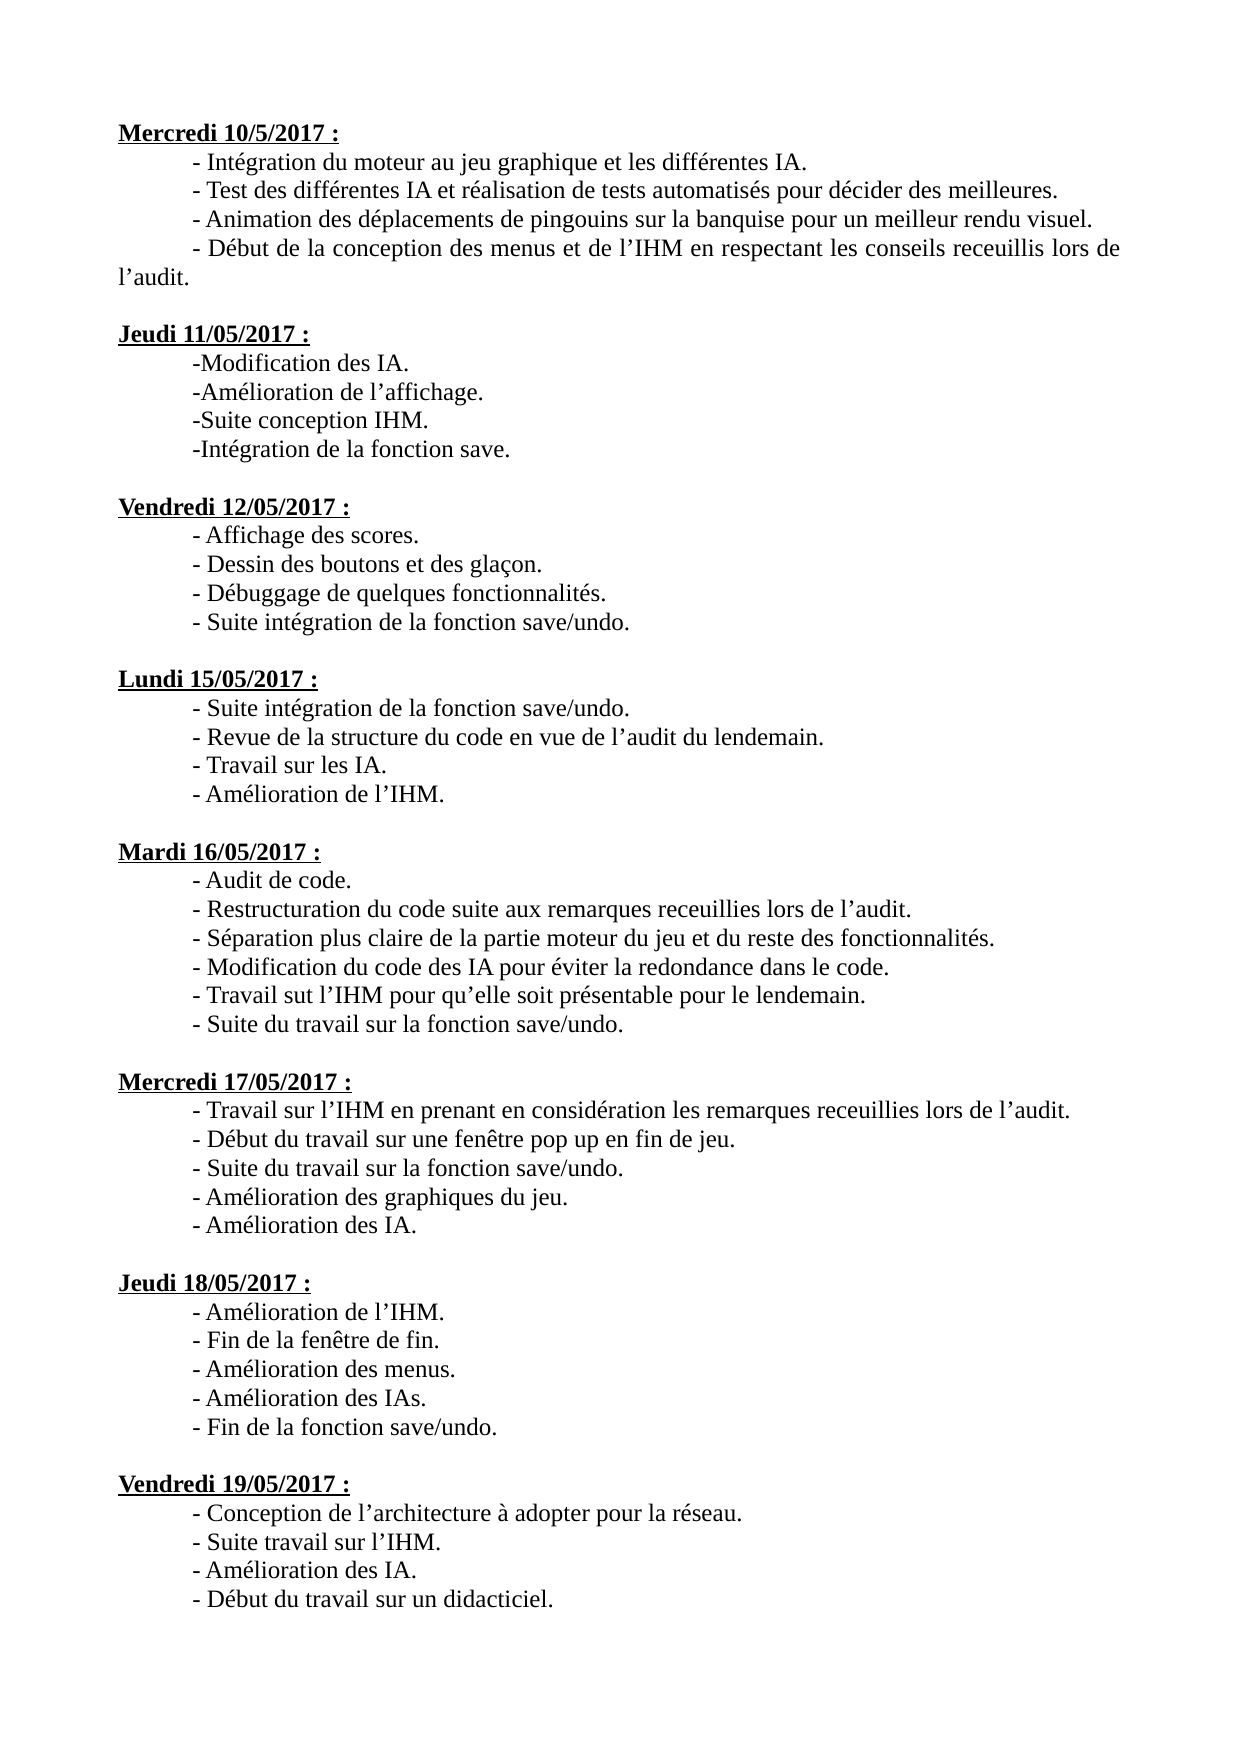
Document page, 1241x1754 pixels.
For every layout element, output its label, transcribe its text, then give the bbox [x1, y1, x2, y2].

text -Modification des IA. [118, 348, 1122, 377]
text - Amélioration de l’IHM. [118, 1297, 1122, 1326]
text - Suite intégration de la fonction save/undo. [118, 693, 1122, 722]
text - Suite du travail sur la fonction save/undo. [118, 1009, 1122, 1038]
text -Intégration de la fonction save. [118, 434, 1122, 463]
text - Test des différentes IA et réalisation de tests automatisés pour décider des meilleures. [118, 176, 1122, 204]
text Jeudi 18/05/2017 : [118, 1268, 1122, 1297]
text - Début du travail sur une fenêtre pop up en fin de jeu. [118, 1124, 1122, 1153]
text - Travail sut l’IHM pour qu’elle soit présentable pour le lendemain. [118, 981, 1122, 1009]
text - Animation des déplacements de pingouins sur la banquise pour un meilleur rendu visuel. [118, 204, 1122, 233]
text - Débuggage de quelques fonctionnalités. [118, 578, 1122, 607]
text Lundi 15/05/2017 : [118, 664, 1122, 693]
text - Début du travail sur un didacticiel. [118, 1584, 1122, 1613]
text - Suite travail sur l’IHM. [118, 1527, 1122, 1556]
text - Intégration du moteur au jeu graphique et les différentes IA. [118, 147, 1122, 176]
text - Travail sur les IA. [118, 751, 1122, 779]
text - Conception de l’architecture à adopter pour la réseau. [118, 1498, 1122, 1527]
text - Dessin des boutons et des glaçon. [118, 549, 1122, 578]
text - Suite du travail sur la fonction save/undo. [118, 1153, 1122, 1182]
text - Séparation plus claire de la partie moteur du jeu et du reste des fonctionnalités. [118, 923, 1122, 952]
text - Affichage des scores. [118, 521, 1122, 549]
text Vendredi 19/05/2017 : [118, 1469, 1122, 1498]
text - Amélioration des IAs. [118, 1383, 1122, 1412]
text - Suite intégration de la fonction save/undo. [118, 607, 1122, 636]
text -Suite conception IHM. [118, 406, 1122, 434]
text - Restructuration du code suite aux remarques receuillies lors de l’audit. [118, 894, 1122, 923]
text - Amélioration des menus. [118, 1354, 1122, 1383]
text - Amélioration de l’IHM. [118, 779, 1122, 808]
text - Début de la conception des menus et de l’IHM en respectant les conseils receuillis lors de l’audit. [118, 233, 1122, 291]
text Jeudi 11/05/2017 : [118, 319, 1122, 348]
text Mercredi 10/5/2017 : [118, 118, 1122, 147]
text - Travail sur l’IHM en prenant en considération les remarques receuillies lors de l’audit. [118, 1096, 1122, 1124]
text - Modification du code des IA pour éviter la redondance dans le code. [118, 952, 1122, 981]
text - Amélioration des IA. [118, 1556, 1122, 1584]
text - Revue de la structure du code en vue de l’audit du lendemain. [118, 722, 1122, 751]
text - Audit de code. [118, 866, 1122, 894]
text Mercredi 17/05/2017 : [118, 1067, 1122, 1096]
text -Amélioration de l’affichage. [118, 377, 1122, 406]
text Mardi 16/05/2017 : [118, 837, 1122, 866]
text - Amélioration des IA. [118, 1211, 1122, 1239]
text - Fin de la fenêtre de fin. [118, 1326, 1122, 1354]
text - Amélioration des graphiques du jeu. [118, 1182, 1122, 1211]
text Vendredi 12/05/2017 : [118, 492, 1122, 521]
text - Fin de la fonction save/undo. [118, 1412, 1122, 1441]
